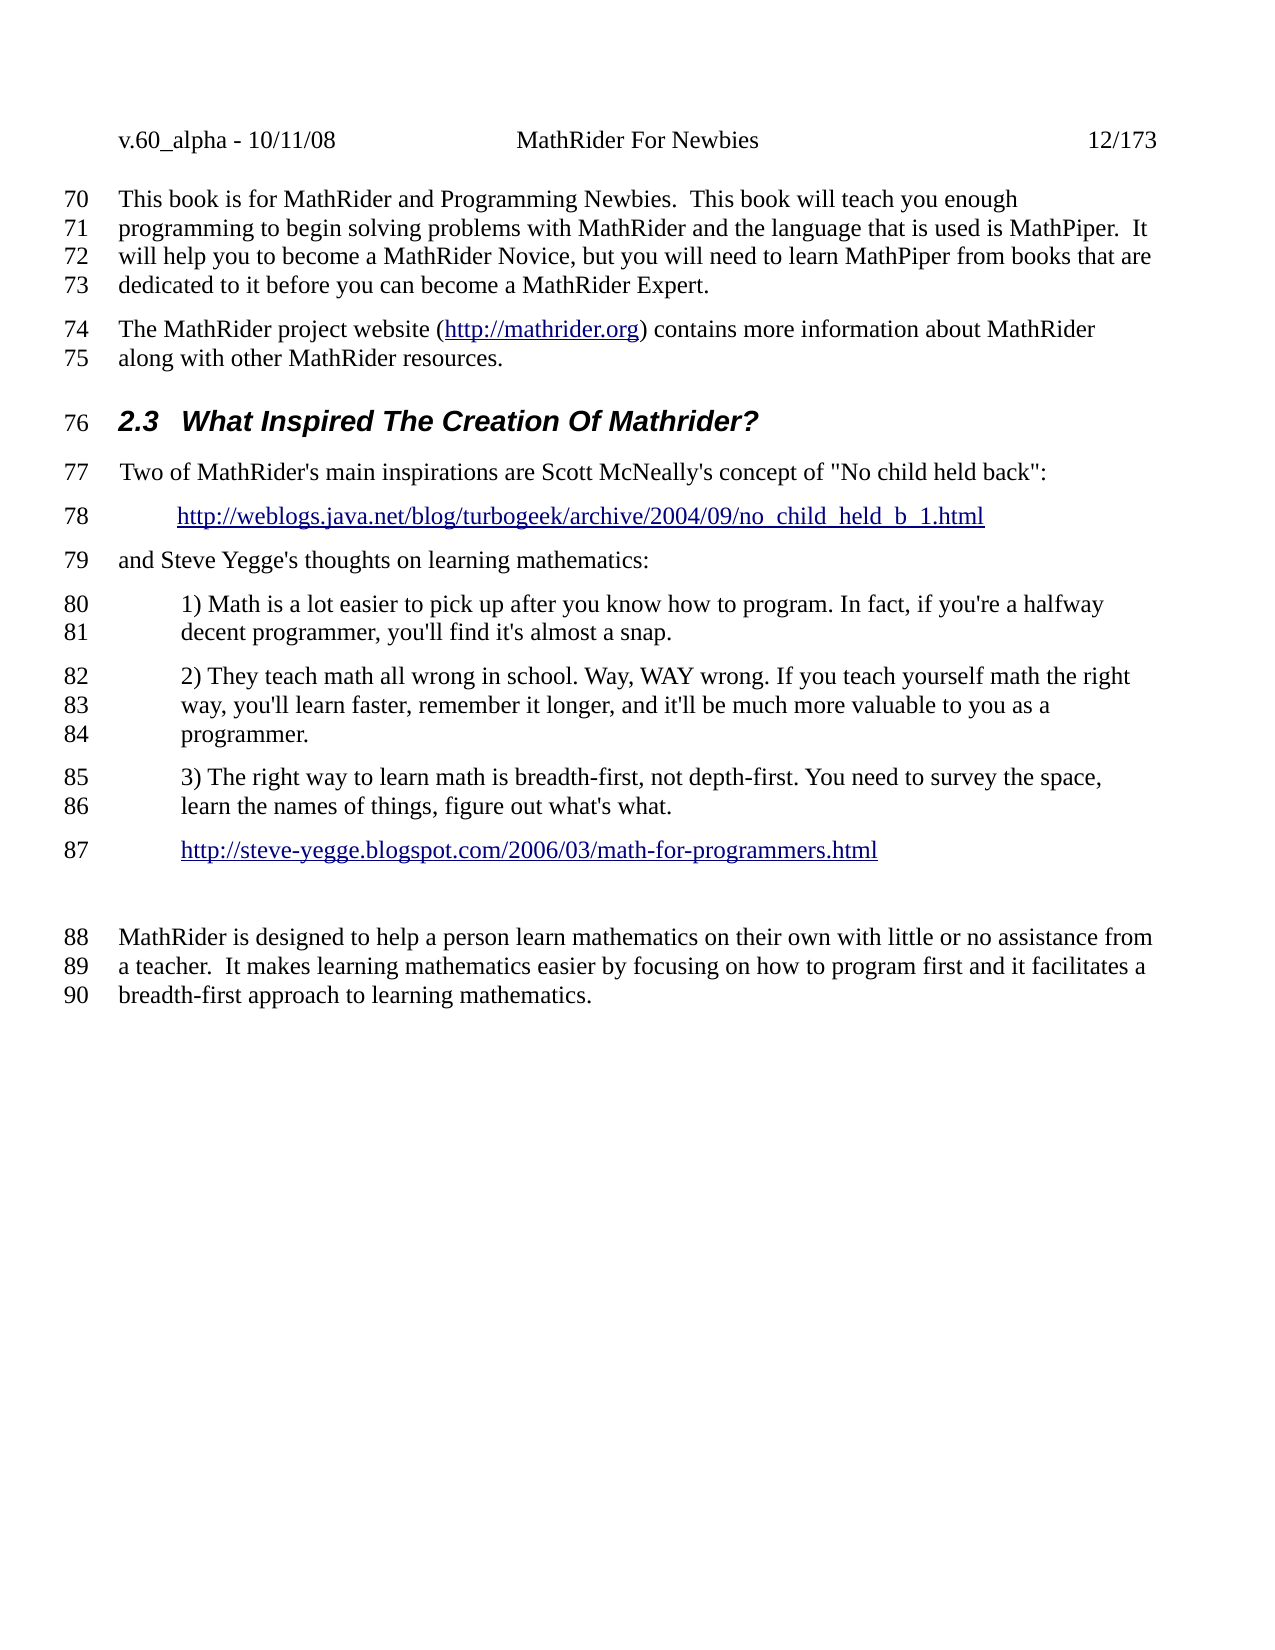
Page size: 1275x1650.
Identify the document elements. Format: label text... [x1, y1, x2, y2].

text and Steve Yegge's thoughts on learning mathematics: [118, 545, 1157, 574]
text 1) Math is a lot easier to pick up after you know how to program. In fact, if you're a halfway decent programmer, you'll find it's almost a snap. [181, 589, 1157, 646]
text This book is for MathRider and Programming Newbies. This book will teach you enough programming to begin solving problems with MathRider and the language that is used is MathPiper. It will help you to become a MathRider Novice, but you will need to learn MathPiper from books that are dedicated to it before you can become a MathRider Expert. [118, 184, 1157, 299]
text The MathRider project website (http://mathrider.org) contains more information about MathRider along with other MathRider resources. [118, 314, 1157, 371]
text Two of MathRider's main inspirations are Scott McNeally's concept of "No child held back": [119, 457, 1157, 486]
text http://steve-yegge.blogspot.com/2006/03/math-for-programmers.html [181, 835, 1157, 864]
text MathRider is designed to help a person learn mathematics on their own with little or no assistance from a teacher. It makes learning mathematics easier by focusing on how to program first and it facilitates a breadth-first approach to learning mathematics. [118, 922, 1157, 1009]
text 3) The right way to learn math is breadth-first, not depth-first. You need to survey the space, learn the names of things, figure out what's what. [181, 762, 1157, 820]
text 2) They teach math all wrong in school. Way, WAY wrong. If you teach yourself math the right way, you'll learn faster, remember it longer, and it'll be much more valuable to you as a programmer. [181, 661, 1157, 747]
subtitle What Inspired The Creation Of Mathrider? [118, 404, 1157, 437]
text http://weblogs.java.net/blog/turbogeek/archive/2004/09/no_child_held_b_1.html [177, 501, 1157, 530]
